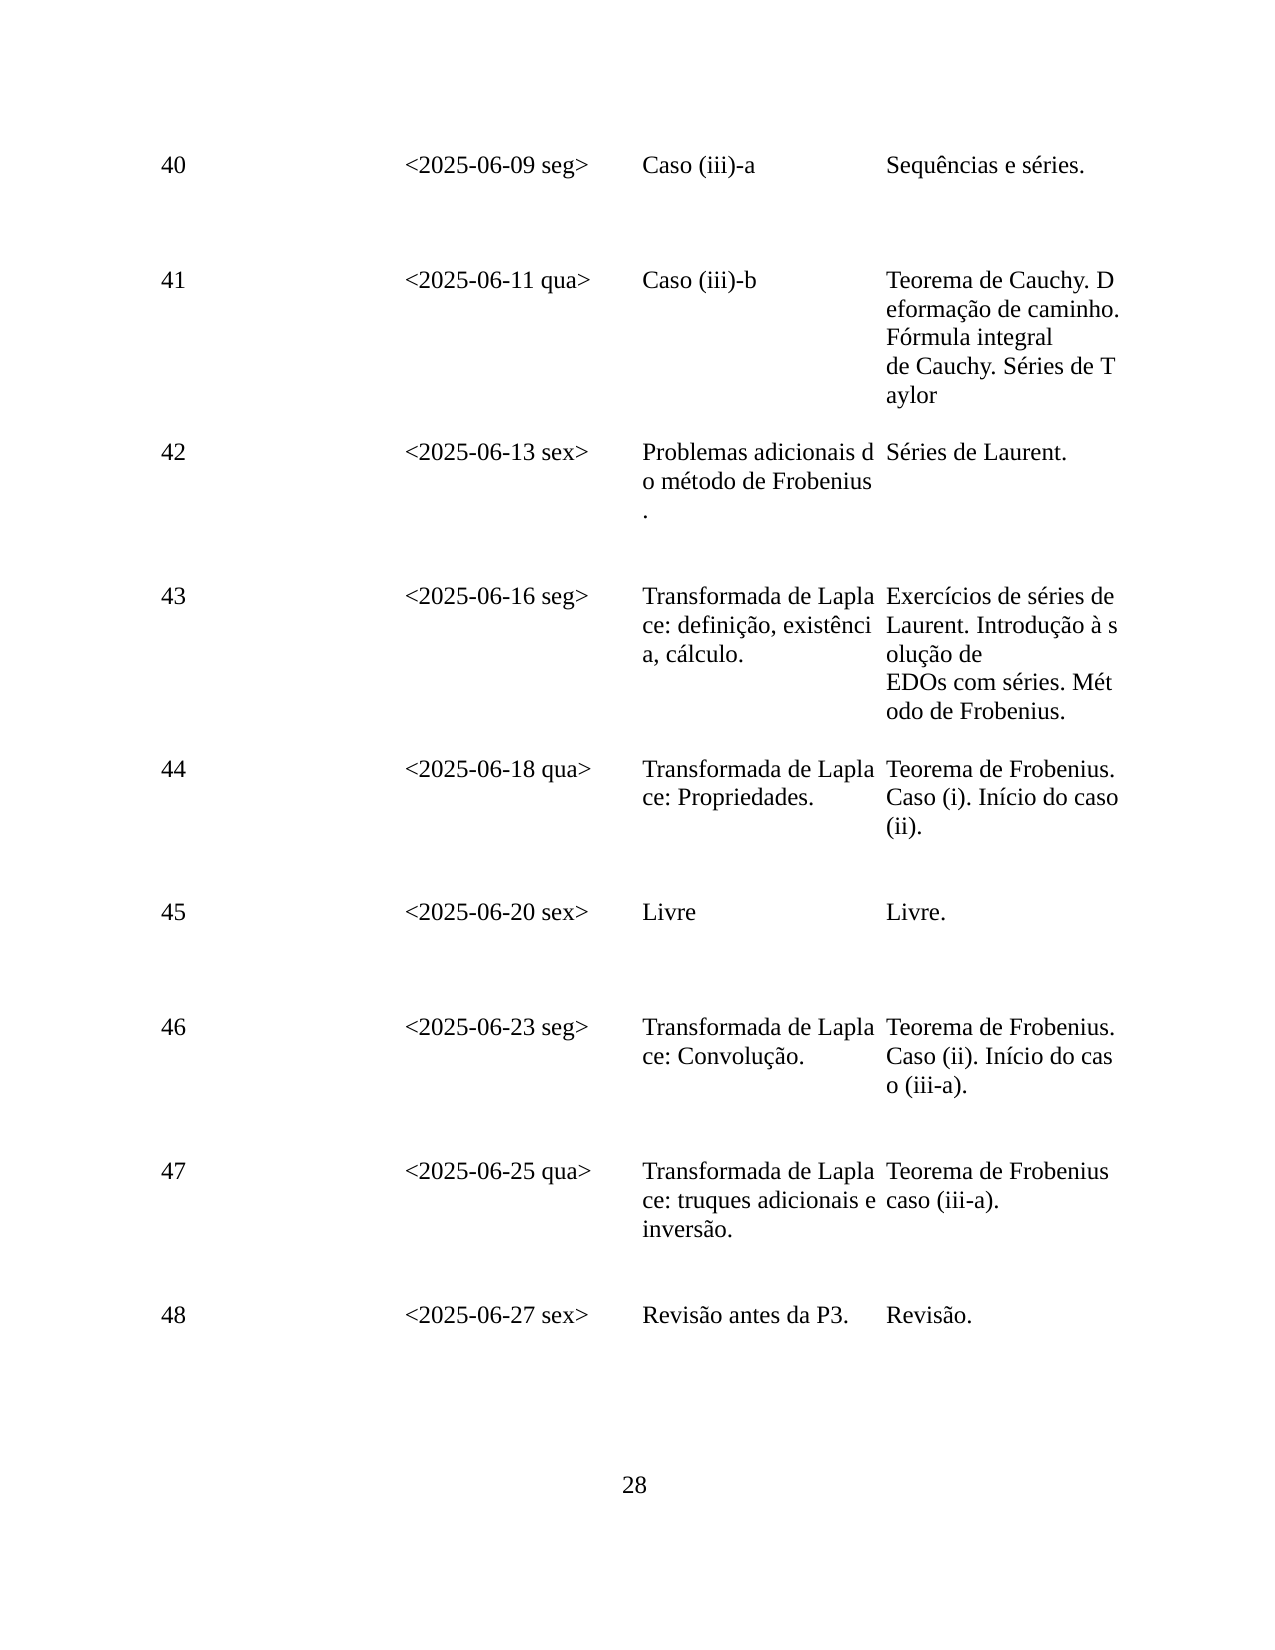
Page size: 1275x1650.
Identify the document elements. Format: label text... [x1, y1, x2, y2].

table_cell Transformada de Laplace: truques adicionais e inversão. [638, 1156, 881, 1300]
table_cell Livre [638, 898, 881, 1012]
table_cell 46 [150, 1013, 394, 1156]
table_cell Teorema de Frobenius caso (iii-a). [881, 1156, 1125, 1300]
table_cell <2025-06-18 qua> [394, 754, 637, 897]
table_cell Sequências e séries. [881, 150, 1125, 265]
table_cell Transformada de Laplace: Propriedades. [638, 754, 881, 897]
table_cell 42 [150, 438, 394, 581]
table_cell 40 [150, 150, 394, 265]
table_cell 48 [150, 1300, 394, 1415]
table_cell Livre. [881, 898, 1125, 1012]
table_cell 44 [150, 754, 394, 897]
table_cell Transformada de Laplace: definição, existência, cálculo. [638, 581, 881, 754]
table_cell Teorema de Cauchy. Deformação de caminho. Fórmula integral de Cauchy. Séries de Taylor [881, 265, 1125, 437]
table_cell <2025-06-20 sex> [394, 898, 637, 1012]
table_cell <2025-06-27 sex> [394, 1300, 637, 1415]
table_cell 41 [150, 265, 394, 437]
table_cell <2025-06-11 qua> [394, 265, 637, 437]
table_cell Revisão. [881, 1300, 1125, 1415]
table_cell <2025-06-13 sex> [394, 438, 637, 581]
table_cell Caso (iii)-b [638, 265, 881, 437]
table_cell <2025-06-25 qua> [394, 1156, 637, 1300]
table_cell 45 [150, 898, 394, 1012]
table_cell Exercícios de séries de Laurent. Introdução à solução de EDOs com séries. Método de Frobenius. [881, 581, 1125, 754]
table_cell Teorema de Frobenius. Caso (ii). Início do caso (iii-a). [881, 1013, 1125, 1156]
table_cell Problemas adicionais do método de Frobenius. [638, 438, 881, 581]
table_cell Teorema de Frobenius. Caso (i). Início do caso (ii). [881, 754, 1125, 897]
table_cell Caso (iii)-a [638, 150, 881, 265]
table_cell 47 [150, 1156, 394, 1300]
table_cell Transformada de Laplace: Convolução. [638, 1013, 881, 1156]
table_cell <2025-06-16 seg> [394, 581, 637, 754]
table_cell Séries de Laurent. [881, 438, 1125, 581]
table_cell 43 [150, 581, 394, 754]
table_cell <2025-06-09 seg> [394, 150, 637, 265]
table_cell <2025-06-23 seg> [394, 1013, 637, 1156]
table_cell Revisão antes da P3. [638, 1300, 881, 1415]
